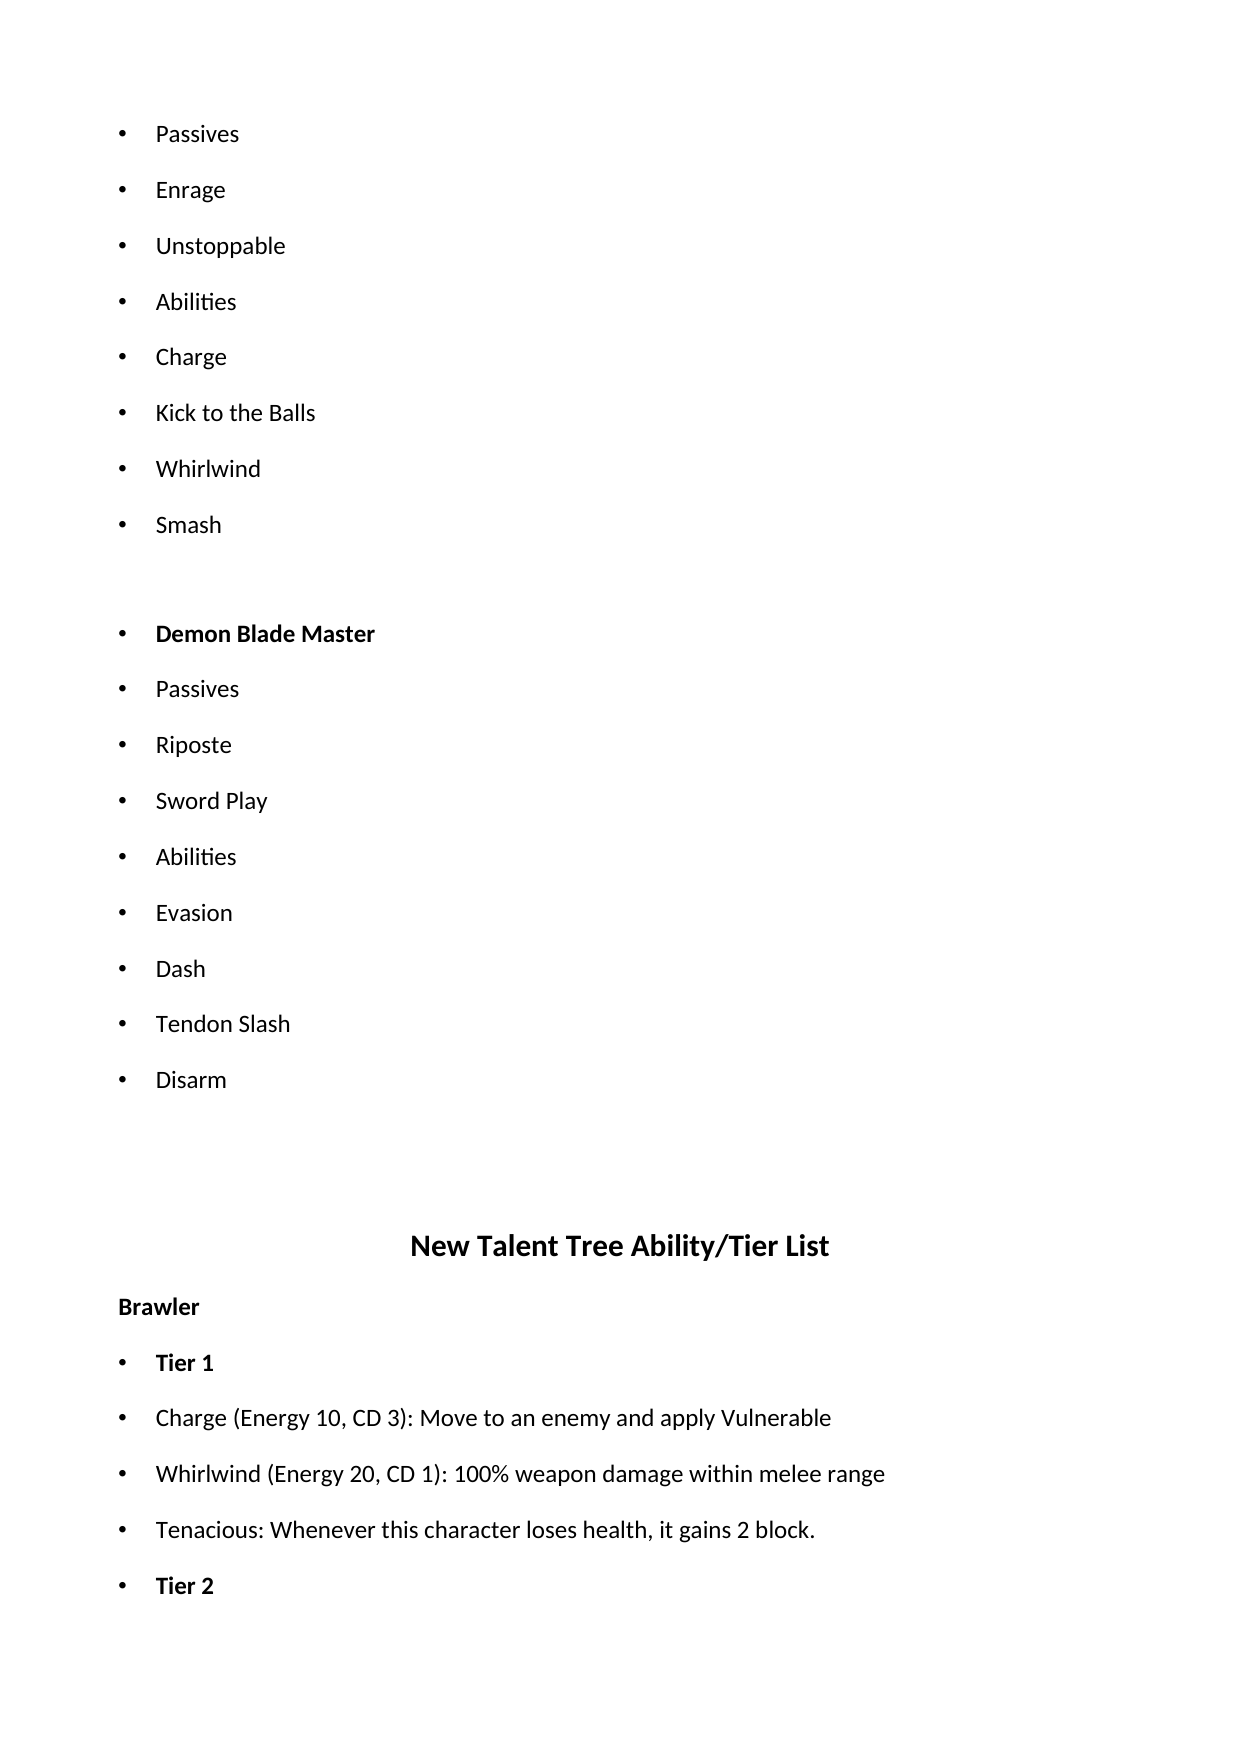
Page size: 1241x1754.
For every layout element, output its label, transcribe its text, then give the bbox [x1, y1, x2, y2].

list Demon Blade Master [81, 618, 1122, 648]
list Unstoppable [81, 230, 1122, 260]
list Riposte [81, 729, 1122, 760]
list Dash [81, 953, 1122, 983]
list Whirlwind (Energy 20, CD 1): 100% weapon damage within melee range [81, 1458, 1122, 1489]
list Tendon Slash [81, 1009, 1122, 1039]
list Smash [81, 509, 1122, 539]
list Abilities [81, 841, 1122, 872]
list Passives [81, 118, 1122, 149]
list Evasion [81, 897, 1122, 927]
text New Talent Tree Ability/Tier List [118, 1226, 1122, 1264]
list Charge [81, 341, 1122, 372]
list Whirlwind [81, 453, 1122, 484]
list Sword Play [81, 785, 1122, 816]
list Passives [81, 674, 1122, 704]
list Charge (Energy 10, CD 3): Move to an enemy and apply Vulnerable [81, 1403, 1122, 1433]
list Kick to the Balls [81, 397, 1122, 428]
text Brawler [118, 1291, 1122, 1321]
list Tier 2 [81, 1570, 1122, 1601]
list Tier 1 [81, 1347, 1122, 1377]
list Disarm [81, 1064, 1122, 1095]
list Abilities [81, 286, 1122, 316]
list Tenacious: Whenever this character loses health, it gains 2 block. [81, 1514, 1122, 1545]
list Enrage [81, 174, 1122, 204]
